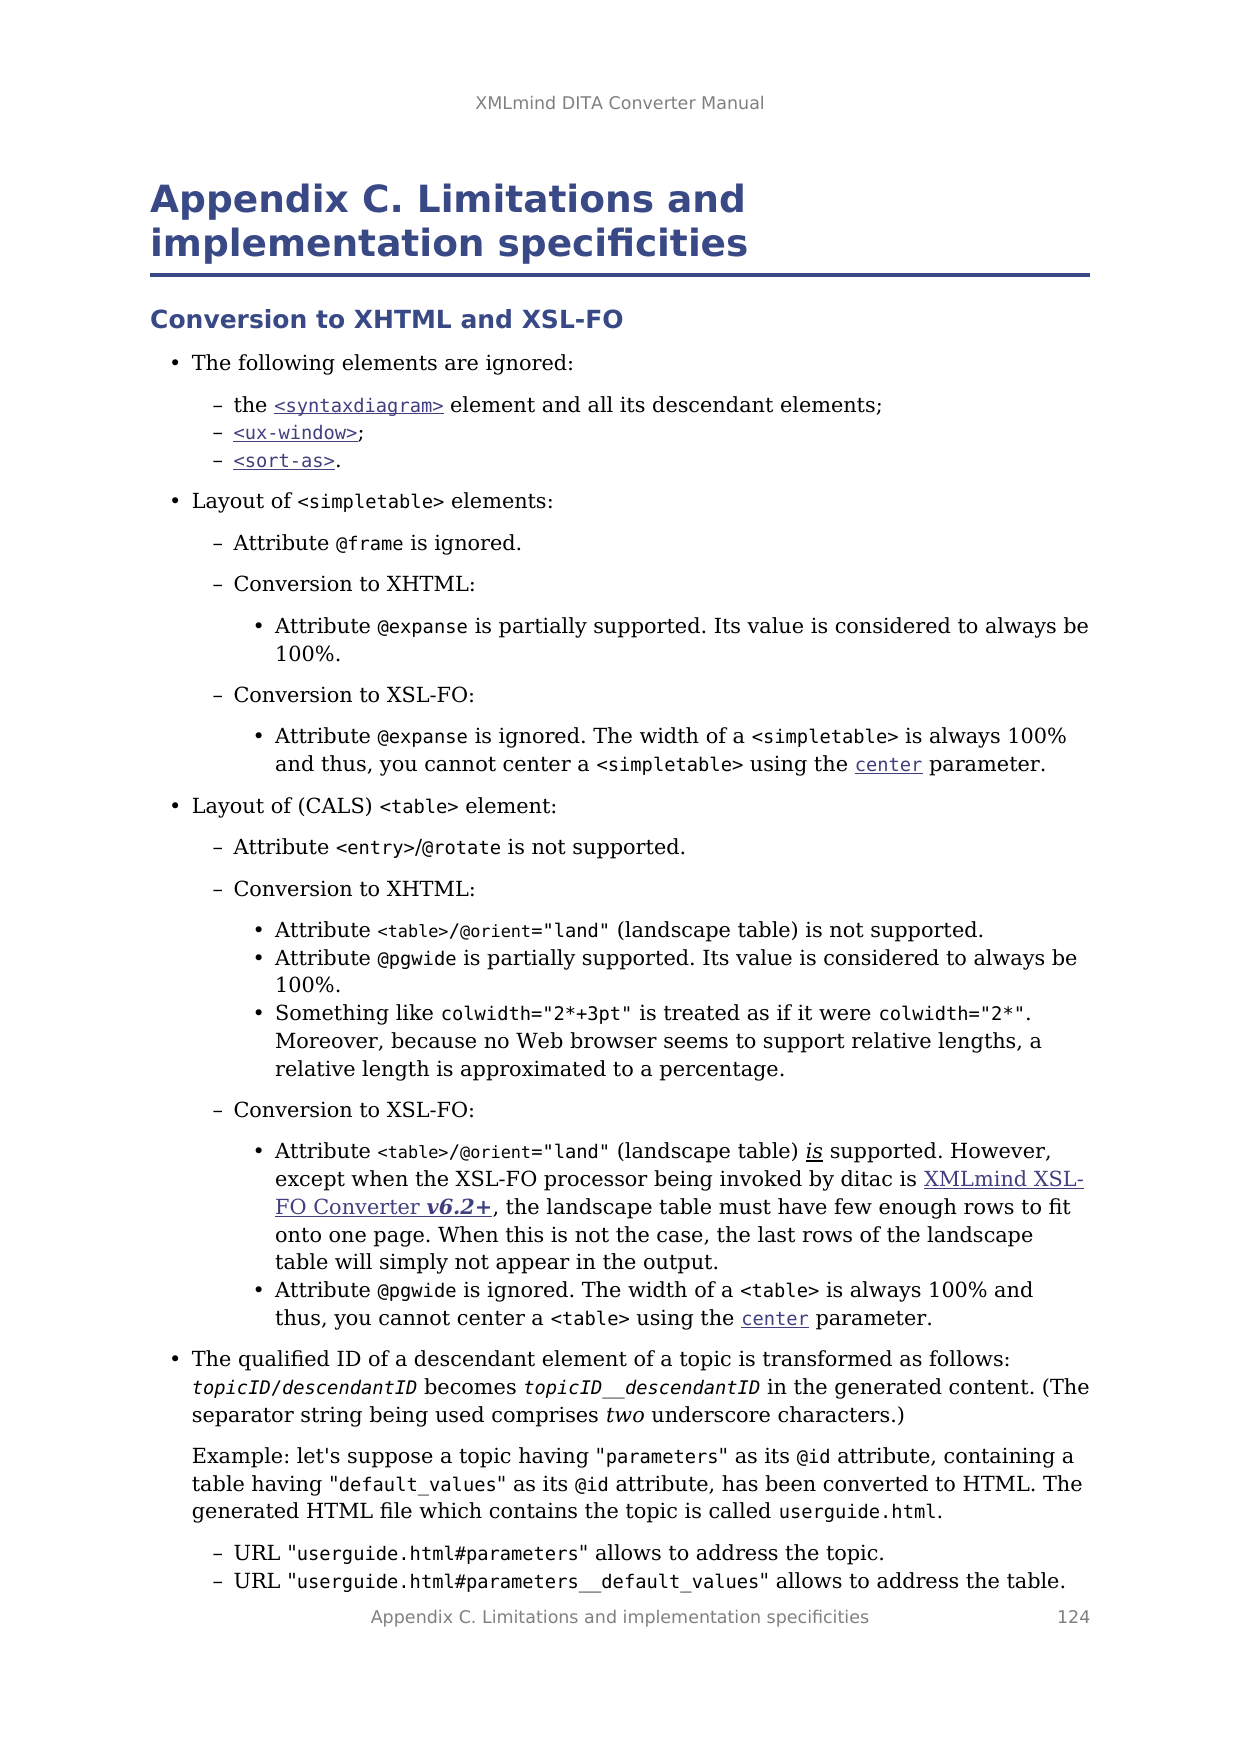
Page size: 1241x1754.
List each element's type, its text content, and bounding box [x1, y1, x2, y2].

list <ux-window>; [192, 417, 1090, 444]
list Something like colwidth="2*+3pt" is treated as if it were colwidth="2*". Moreover, because no Web browser seems to support relative lengths, a relative length is approximated to a percentage. [233, 998, 1090, 1081]
list <sort-as>. [192, 444, 1090, 472]
list Conversion to XHTML: [192, 569, 1090, 597]
list The following elements are ignored: [150, 348, 1090, 375]
list Attribute <table>/@orient="land" (landscape table) is not supported. [233, 914, 1090, 942]
list Attribute <entry>/@rotate is not supported. [192, 832, 1090, 859]
text Conversion to XHTML and XSL-FO [150, 305, 1090, 334]
list the <syntaxdiagram> element and all its descendant elements; [192, 389, 1090, 417]
list Attribute @pgwide is partially supported. Its value is considered to always be 100%. [233, 942, 1090, 998]
list Attribute @expanse is ignored. The width of a <simpletable> is always 100% and thus, you cannot center a <simpletable> using the center parameter. [233, 721, 1090, 776]
list Conversion to XSL-FO: [192, 1094, 1090, 1122]
list URL "userguide.html#parameters" allows to address the topic. [192, 1537, 1090, 1565]
list Example: let's suppose a topic having "parameters" as its @id attribute, containing a table having "default_values" as its @id attribute, has been converted to HTML. The generated HTML file which contains the topic is called userguide.html. [150, 1441, 1090, 1524]
list Attribute <table>/@orient="land" (landscape table) is supported. However, except when the XSL-FO processor being invoked by ditac is XMLmind XSL-FO Converter v6.2+, the landscape table must have few enough rows to fit onto one page. When this is not the case, the last rows of the landscape table will simply not appear in the output. [233, 1136, 1090, 1274]
list URL "userguide.html#parameters__default_values" allows to address the table. [192, 1565, 1090, 1593]
list Attribute @expanse is partially supported. Its value is considered to always be 100%. [233, 610, 1090, 666]
list Layout of <simpletable> elements: [150, 486, 1090, 514]
list The qualified ID of a descendant element of a topic is transformed as follows: topicID/descendantID becomes topicID__descendantID in the generated content. (The separator string being used comprises two underscore characters.) [150, 1344, 1090, 1427]
list Layout of (CALS) <table> element: [150, 790, 1090, 818]
list Attribute @frame is ignored. [192, 527, 1090, 555]
list Conversion to XSL-FO: [192, 679, 1090, 707]
subtitle Appendix C. Limitations and implementation specificities [150, 178, 1090, 273]
list Conversion to XHTML: [192, 873, 1090, 901]
list Attribute @pgwide is ignored. The width of a <table> is always 100% and thus, you cannot center a <table> using the center parameter. [233, 1274, 1090, 1330]
